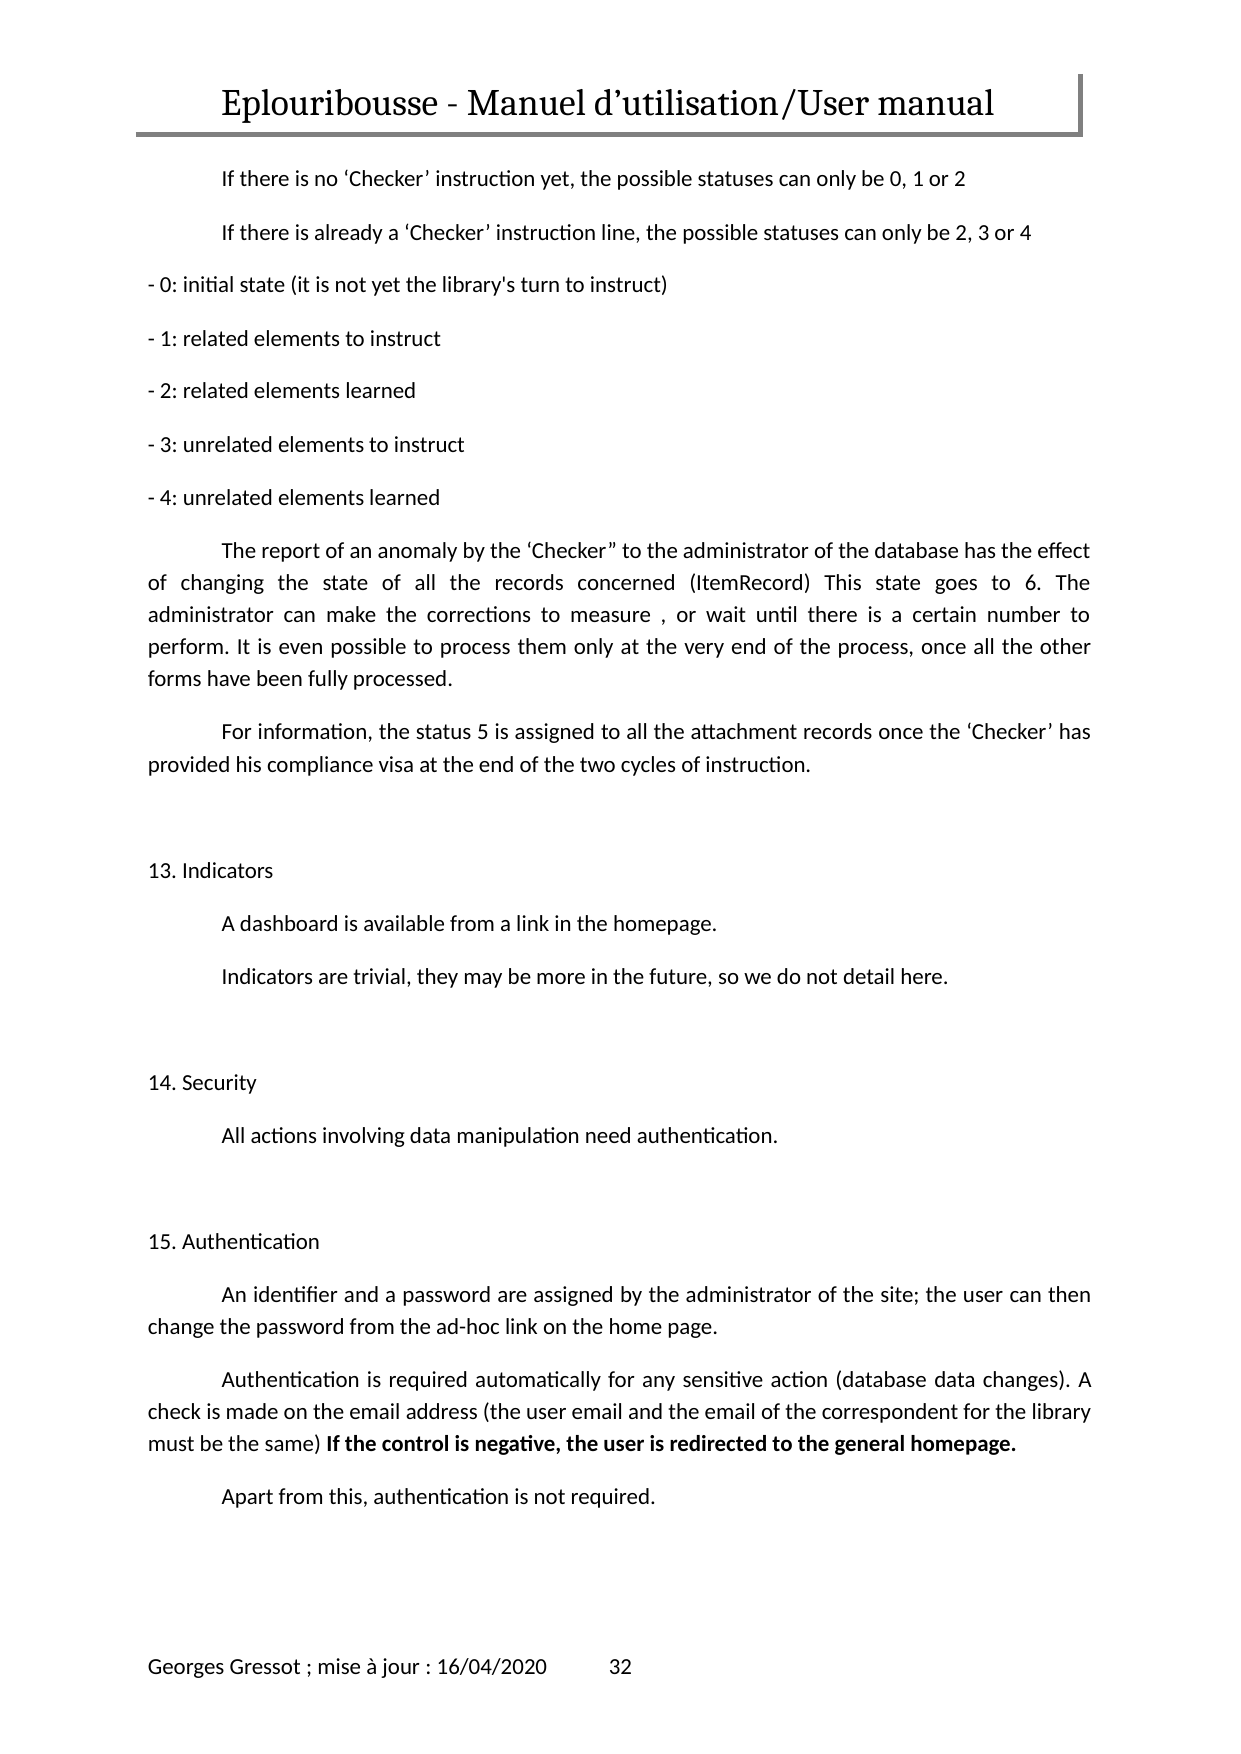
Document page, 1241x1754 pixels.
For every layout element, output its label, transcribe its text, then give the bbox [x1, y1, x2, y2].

text 15. Authentication [148, 1227, 1093, 1255]
text - 4: unrelated elements learned [148, 483, 1093, 511]
text All actions involving data manipulation need authentication. [148, 1121, 1093, 1149]
text - 2: related elements learned [148, 377, 1093, 405]
text Indicators are trivial, they may be more in the future, so we do not detail here. [148, 962, 1093, 990]
text A dashboard is available from a link in the homepage. [148, 909, 1093, 937]
text - 3: unrelated elements to instruct [148, 430, 1093, 458]
text 13. Indicators [148, 856, 1093, 884]
text For information, the status 5 is assigned to all the attachment records once the ‘Checker’ has provided his compliance visa at the end of the two cycles of instruction. [148, 717, 1093, 778]
text - 1: related elements to instruct [148, 324, 1093, 352]
text - 0: initial state (it is not yet the library's turn to instruct) [148, 271, 1093, 299]
text If there is already a ‘Checker’ instruction line, the possible statuses can only be 2, 3 or 4 [148, 218, 1093, 246]
text 14. Security [148, 1068, 1093, 1096]
text An identifier and a password are assigned by the administrator of the site; the user can then change the password from the ad-hoc link on the home page. [148, 1280, 1093, 1340]
text The report of an anomaly by the ‘Checker” to the administrator of the database has the effect of changing the state of all the records concerned (ItemRecord) This state goes to 6. The administrator can make the corrections to measure , or wait until there is a certain number to perform. It is even possible to process them only at the very end of the process, once all the other forms have been fully processed. [148, 536, 1093, 692]
text Apart from this, authentication is not required. [148, 1482, 1093, 1511]
text If there is no ‘Checker’ instruction yet, the possible statuses can only be 0, 1 or 2 [148, 164, 1093, 193]
text Authentication is required automatically for any sensitive action (database data changes). A check is made on the email address (the user email and the email of the correspondent for the library must be the same) If the control is negative, the user is redirected to the general homepage. [148, 1365, 1093, 1457]
